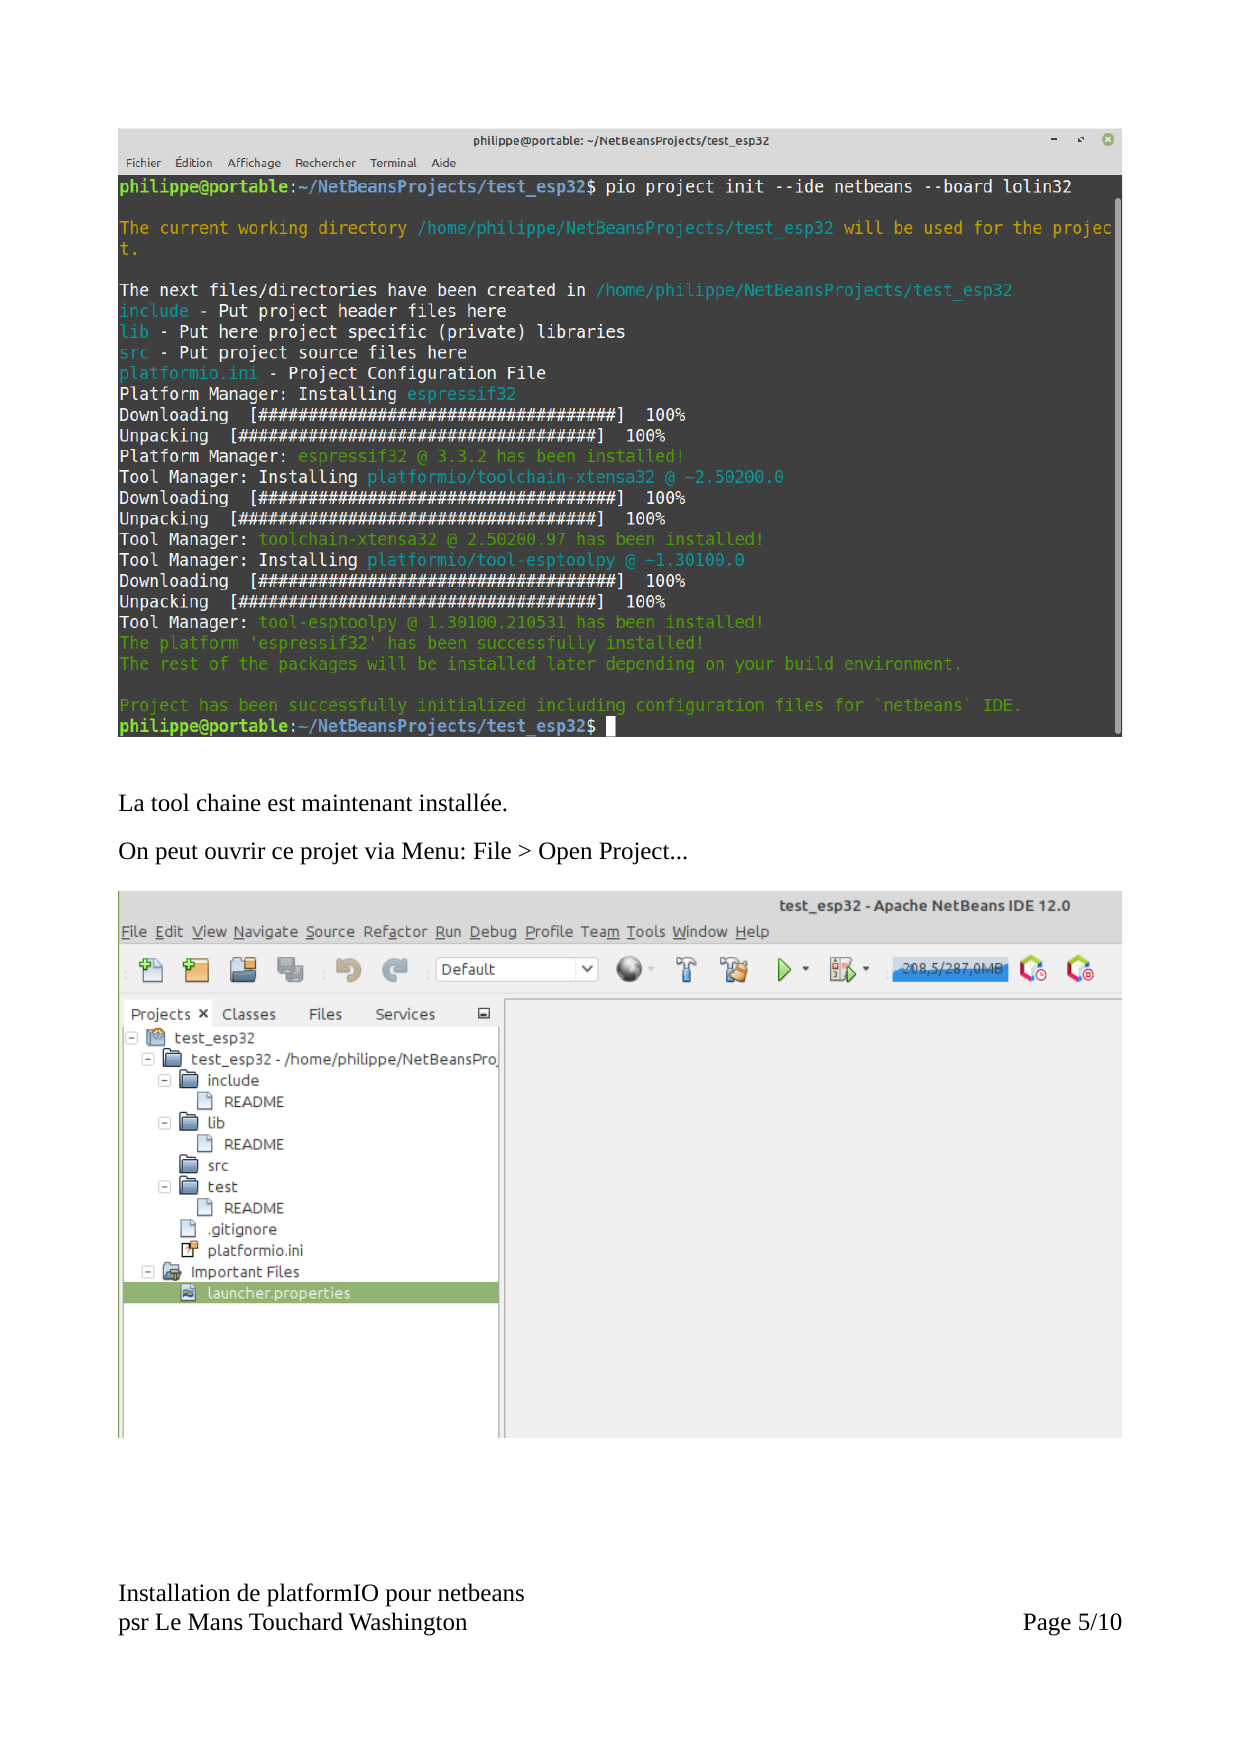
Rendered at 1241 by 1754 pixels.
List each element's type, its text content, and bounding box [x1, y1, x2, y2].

text On peut ouvrir ce projet via Menu: File > Open Project... [118, 836, 1122, 865]
text La tool chaine est maintenant installée. [118, 788, 1122, 817]
picture [118, 128, 1123, 737]
picture [118, 891, 1123, 1438]
